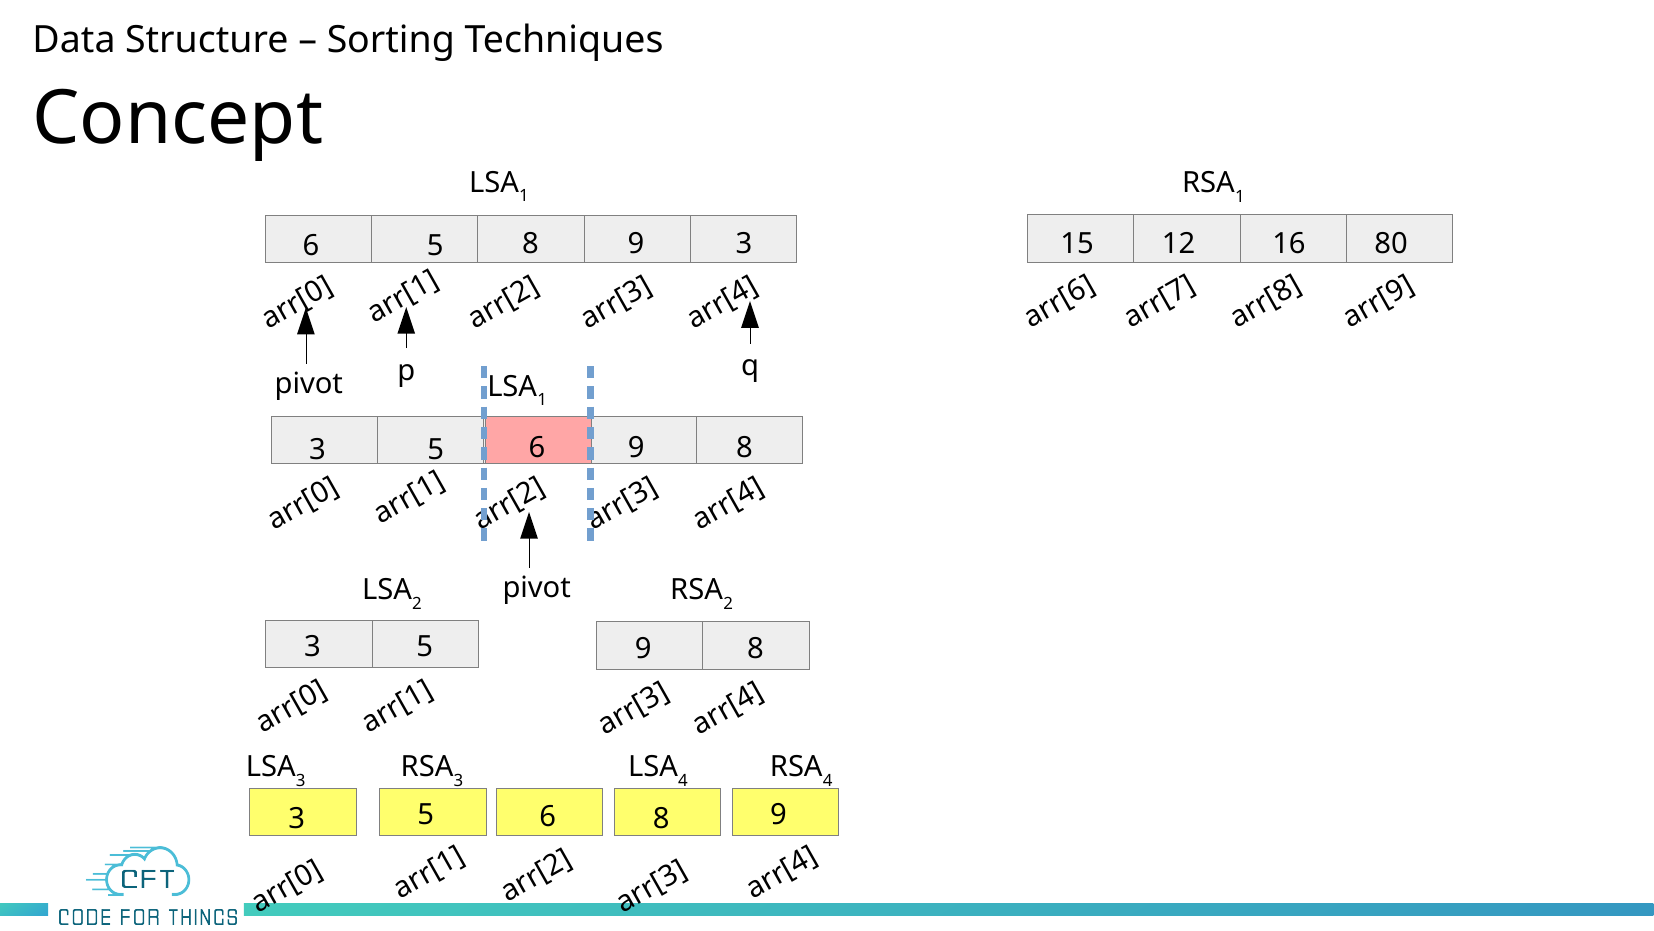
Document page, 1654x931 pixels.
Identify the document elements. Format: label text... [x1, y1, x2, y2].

text_box [249, 788, 357, 836]
text_box 5 [412, 421, 461, 471]
text_box [265, 620, 289, 668]
text_box 80 [1359, 214, 1427, 265]
text_box q [726, 337, 775, 387]
text_box arr[1] [342, 257, 469, 340]
text_box [596, 621, 620, 670]
text_box arr[1] [336, 668, 464, 759]
text_box [614, 788, 721, 836]
text_box 3 [294, 426, 343, 471]
text_box [1027, 214, 1045, 263]
text_box 9 [612, 214, 680, 264]
text_box 9 [620, 620, 669, 670]
text_box 6 [513, 419, 581, 469]
text_box arr[2] [448, 467, 571, 547]
text_box [804, 788, 839, 836]
text_box pivot [487, 559, 591, 609]
text_box [338, 620, 401, 668]
text_box [573, 788, 603, 836]
text_box [451, 788, 487, 836]
text_box 8 [638, 790, 687, 840]
text_box LSA3 [231, 738, 327, 794]
text_box arr[3] [555, 264, 682, 346]
text_box [271, 426, 294, 464]
text_box 12 [1147, 214, 1214, 265]
text_box 8 [507, 214, 575, 264]
text_box arr[6] [998, 265, 1124, 345]
text_box RSA1 [1167, 153, 1267, 210]
text_box 9 [755, 786, 804, 836]
text_box [732, 788, 755, 836]
text_box arr[0] [242, 464, 367, 547]
text_box [680, 215, 713, 263]
text_box [450, 620, 479, 668]
text_box arr[0] [230, 668, 357, 738]
text_box arr[7] [1098, 265, 1225, 345]
text_box 5 [412, 216, 461, 266]
text_box 16 [1257, 214, 1325, 265]
text_box [1427, 214, 1453, 263]
text_box arr[2] [442, 264, 565, 346]
text_box [379, 788, 402, 836]
text_box LSA1 [472, 357, 569, 414]
text_box arr[3] [590, 829, 721, 931]
text_box [669, 621, 732, 670]
text_box arr[3] [572, 670, 703, 761]
text_box LSA2 [347, 561, 443, 617]
text_box 8 [713, 419, 786, 469]
text_box RSA3 [385, 738, 486, 788]
text_box 5 [402, 786, 451, 836]
picture [59, 846, 237, 925]
text_box 15 [1045, 214, 1113, 265]
text_box arr[1] [348, 459, 475, 541]
text_box 5 [401, 618, 450, 668]
text_box 3 [289, 618, 338, 668]
text_box [496, 788, 524, 836]
text_box p [382, 341, 431, 391]
text_box LSA1 [454, 153, 550, 210]
text_box [265, 215, 507, 263]
text_box [781, 621, 810, 670]
text_box [1325, 214, 1359, 263]
text_box [575, 215, 612, 263]
text_box arr[4] [667, 469, 799, 556]
text_box [1214, 214, 1257, 263]
text_box arr[8] [1204, 265, 1327, 345]
text_box [1113, 214, 1147, 263]
text_box arr[0] [236, 245, 361, 346]
text_box RSA2 [655, 561, 756, 617]
text_box [343, 416, 803, 464]
text_box 9 [613, 419, 680, 469]
text_box arr[2] [475, 820, 603, 928]
text_box arr[3] [561, 469, 687, 547]
text_box arr[4] [661, 264, 793, 355]
text_box 3 [713, 214, 786, 264]
text_box arr[4] [673, 670, 794, 753]
text_box RSA4 [755, 738, 855, 794]
text_box arr[9] [1317, 258, 1444, 345]
text_box arr[1] [368, 836, 493, 925]
text_box 8 [732, 620, 781, 670]
text_box 6 [524, 788, 573, 838]
text_box [786, 215, 797, 263]
text_box LSA4 [613, 738, 710, 794]
text_box arr[4] [720, 836, 848, 925]
text_box 3 [273, 790, 322, 840]
title Data Structure – Sorting Techniques Concept [32, 12, 1184, 166]
text_box arr[0] [226, 829, 357, 931]
text_box 6 [288, 216, 337, 266]
text_box pivot [259, 354, 375, 426]
